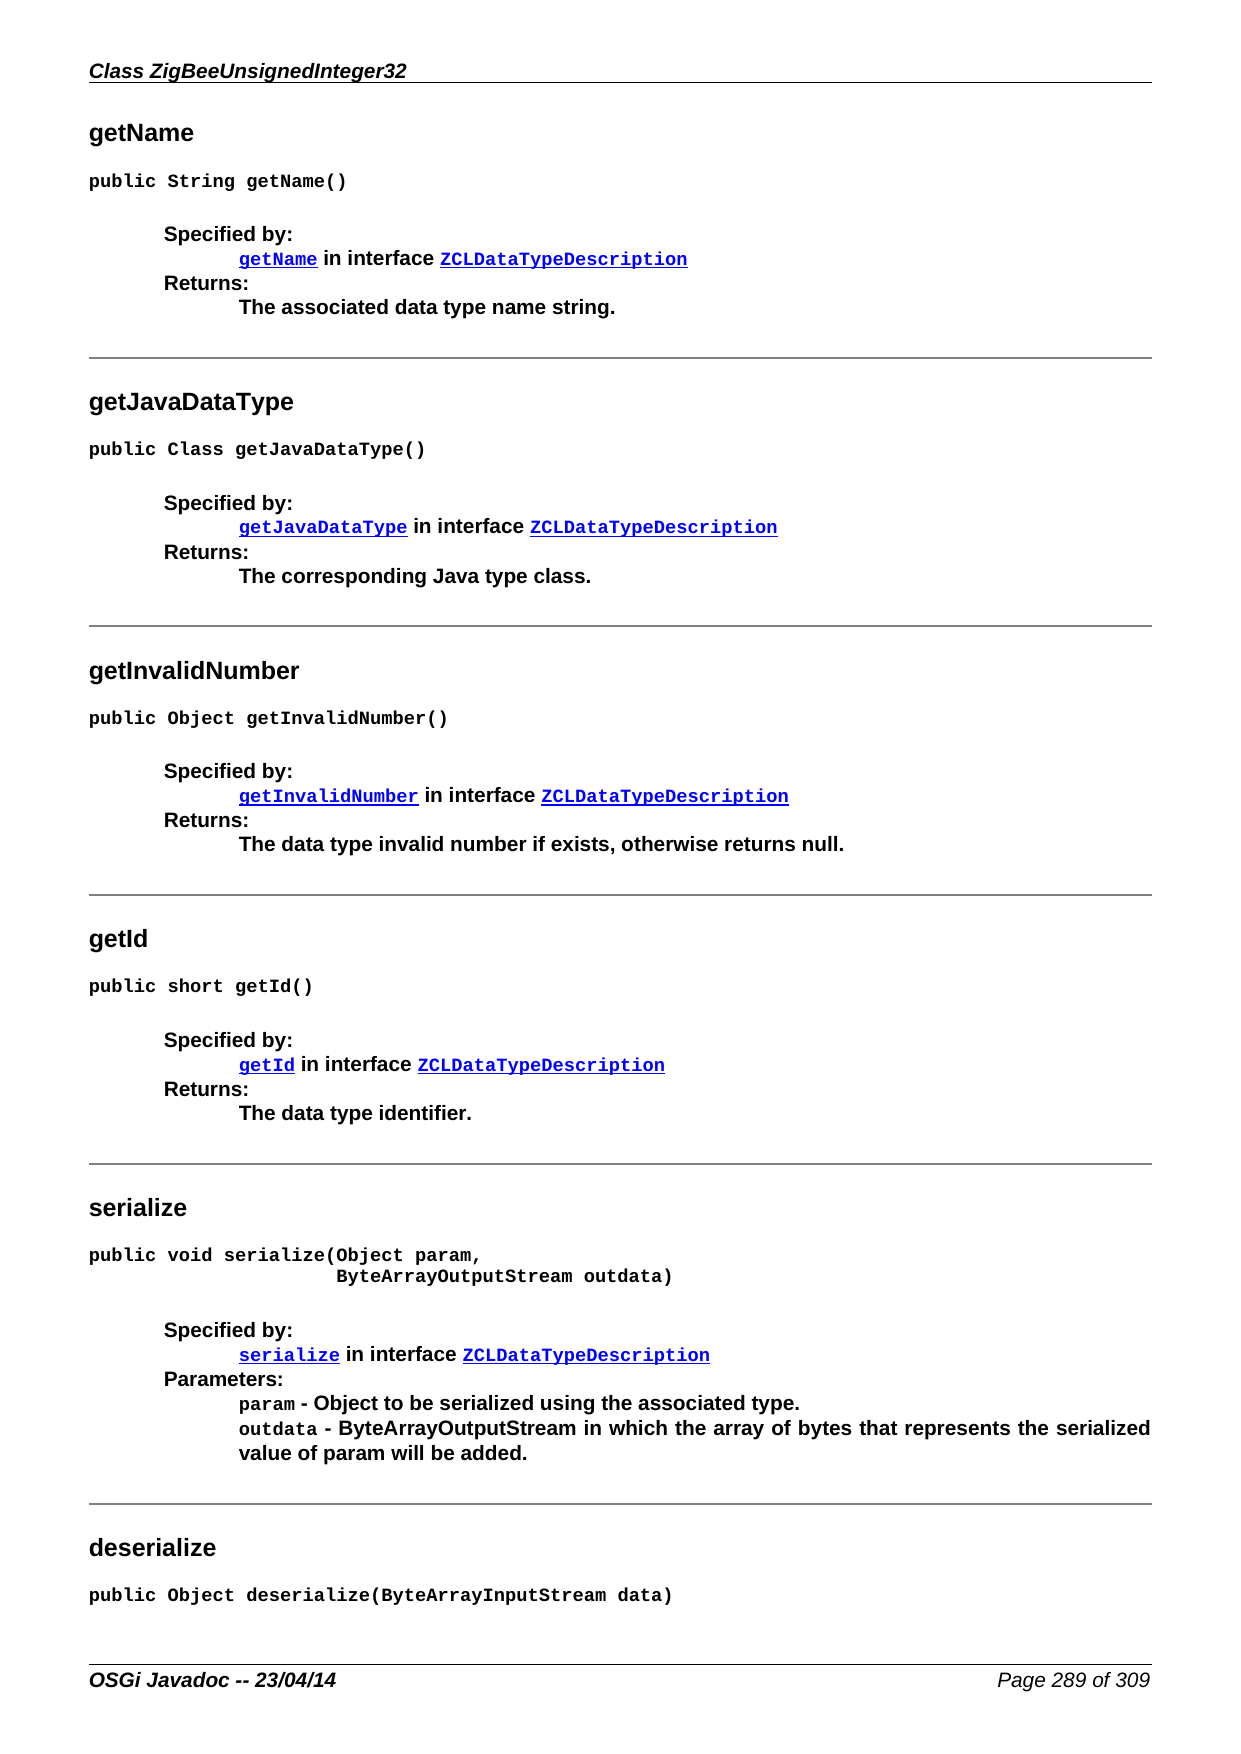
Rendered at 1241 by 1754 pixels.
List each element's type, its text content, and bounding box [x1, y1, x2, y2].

text Returns: [163, 1077, 1152, 1101]
text serialize in interface ZCLDataTypeDescription [238, 1342, 1152, 1367]
text outdata - ByteArrayOutputStream in which the array of bytes that represents the serialized value of param will be added. [238, 1416, 1152, 1465]
text Specified by: [163, 490, 1152, 514]
subtitle serialize [88, 1193, 1152, 1222]
text The associated data type name string. [238, 295, 1152, 319]
text getJavaDataType in interface ZCLDataTypeDescription [238, 514, 1152, 539]
subtitle deserialize [88, 1533, 1152, 1562]
text The data type identifier. [238, 1101, 1152, 1125]
text getInvalidNumber in interface ZCLDataTypeDescription [238, 783, 1152, 808]
subtitle getInvalidNumber [88, 656, 1152, 684]
subtitle getId [88, 924, 1152, 953]
subtitle getJavaDataType [88, 387, 1152, 416]
text Specified by: [163, 759, 1152, 783]
text Returns: [163, 271, 1152, 295]
text Parameters: [163, 1367, 1152, 1391]
text Specified by: [163, 1318, 1152, 1342]
text Specified by: [163, 222, 1152, 246]
text getId in interface ZCLDataTypeDescription [238, 1052, 1152, 1077]
text The corresponding Java type class. [238, 563, 1152, 587]
subtitle getName [88, 118, 1152, 147]
text The data type invalid number if exists, otherwise returns null. [238, 832, 1152, 856]
text public short getId() [88, 977, 1152, 998]
text Returns: [163, 539, 1152, 563]
text Specified by: [163, 1028, 1152, 1052]
text public void serialize(Object param, ByteArrayOutputStream outdata) [88, 1246, 1152, 1288]
text public Object getInvalidNumber() [88, 709, 1152, 730]
text public Object deserialize(ByteArrayInputStream data) [88, 1586, 1152, 1607]
text public String getName() [88, 171, 1152, 193]
text public Class getJavaDataType() [88, 440, 1152, 461]
text getName in interface ZCLDataTypeDescription [238, 246, 1152, 271]
text Returns: [163, 808, 1152, 832]
text param - Object to be serialized using the associated type. [238, 1391, 1152, 1416]
